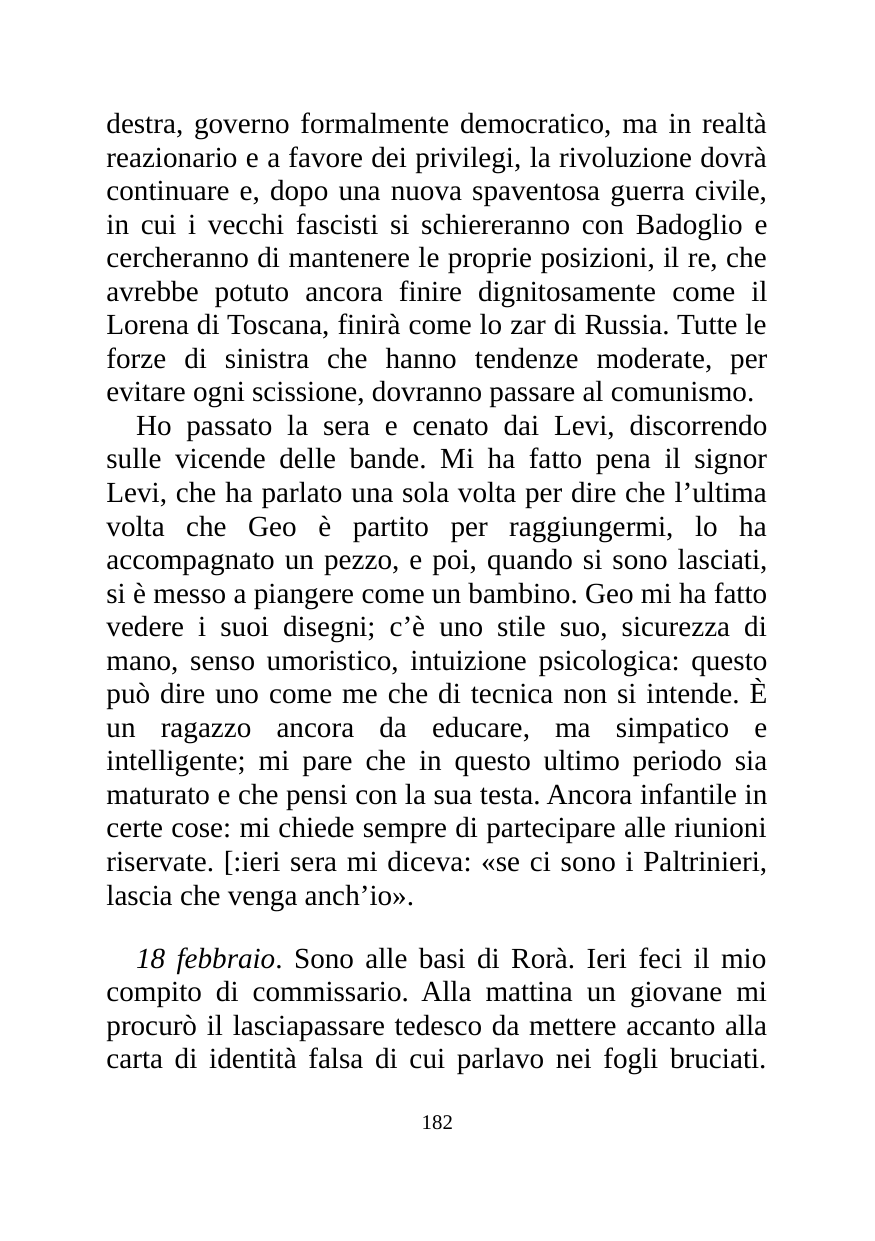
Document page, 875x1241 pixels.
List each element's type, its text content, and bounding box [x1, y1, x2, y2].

text Ho passato la sera e cenato dai Levi, discorrendo sulle vicende delle bande. Mi ha fatto pena il signor Levi, che ha parlato una sola volta per dire che l’ultima volta che Geo è partito per raggiungermi, lo ha accompagnato un pezzo, e poi, quando si sono lasciati, si è messo a piangere come un bambino. Geo mi ha fatto vedere i suoi disegni; c’è uno stile suo, sicurezza di mano, senso umoristico, intuizione psicologica: questo può dire uno come me che di tecnica non si intende. È un ragazzo ancora da educare, ma simpatico e intelligente; mi pare che in questo ultimo periodo sia maturato e che pensi con la sua testa. Ancora infantile in certe cose: mi chiede sempre di partecipare alle riunioni riservate. [:ieri sera mi diceva: «se ci sono i Paltrinieri, lascia che venga anch’io». [106, 408, 768, 911]
text destra, governo formalmente democratico, ma in realtà reazionario e a favore dei privilegi, la rivoluzione dovrà continuare e, dopo una nuova spaventosa guerra civile, in cui i vecchi fascisti si schiereranno con Badoglio e cercheranno di mantenere le proprie posizioni, il re, che avrebbe potuto ancora finire dignitosamente come il Lorena di Toscana, finirà come lo zar di Russia. Tutte le forze di sinistra che hanno tendenze moderate, per evitare ogni scissione, dovranno passare al comunismo. [106, 106, 768, 408]
text 18 febbraio. Sono alle basi di Rorà. Ieri feci il mio compito di commissario. Alla mattina un giovane mi procurò il lasciapassare tedesco da mettere accanto alla carta di identità falsa di cui parlavo nei fogli bruciati. [106, 941, 768, 1075]
